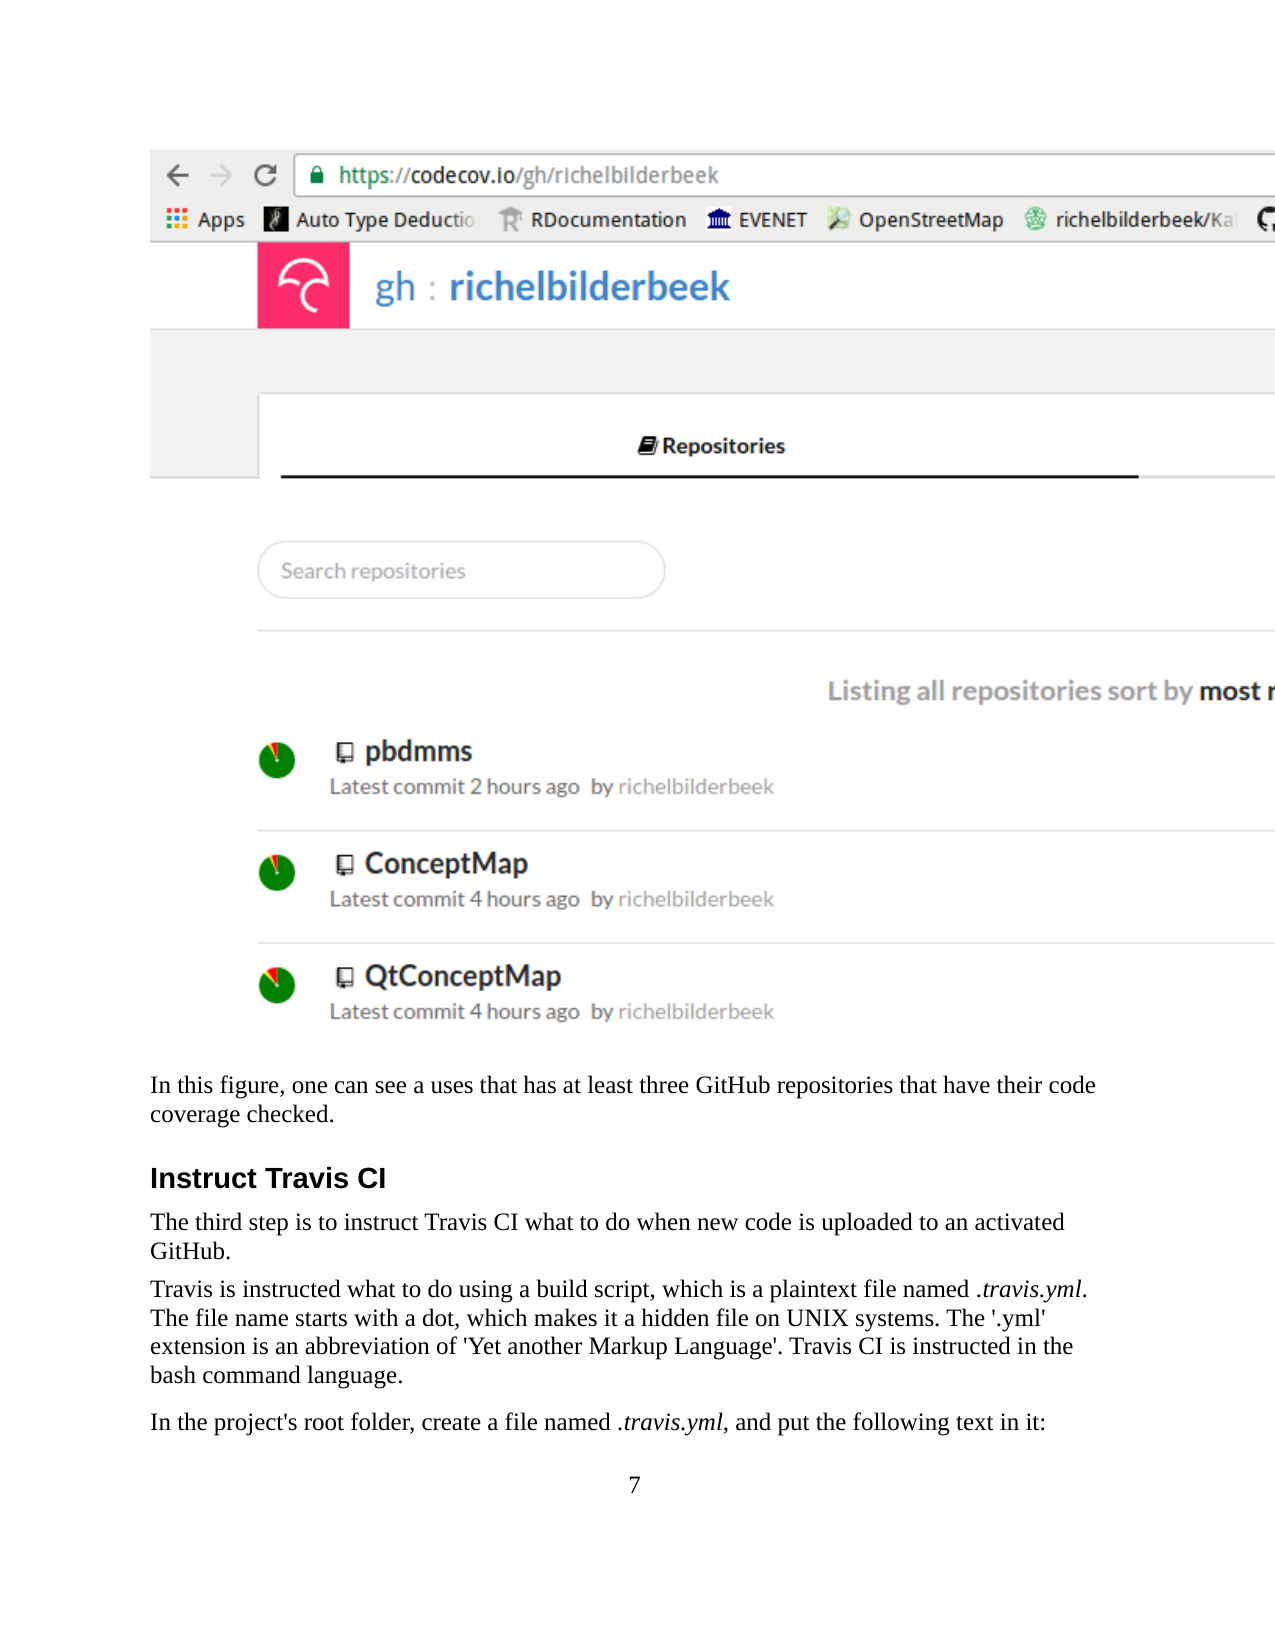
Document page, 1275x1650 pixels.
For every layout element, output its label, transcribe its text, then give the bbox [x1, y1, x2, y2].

text In this figure, one can see a uses that has at least three GitHub repositories that have their code coverage checked. [150, 1070, 1125, 1127]
text Travis is instructed what to do using a build script, which is a plaintext file named .travis.yml. The file name starts with a dot, which makes it a hidden file on UNIX systems. The '.yml' extension is an abbreviation of 'Yet another Markup Language'. Travis CI is instructed in the bash command language. [150, 1274, 1125, 1389]
text In the project's root folder, create a file named .travis.yml, and put the following text in it: [150, 1407, 1125, 1436]
picture [150, 150, 1275, 1052]
text The third step is to instruct Travis CI what to do when new code is uploaded to an activated GitHub. [150, 1207, 1125, 1265]
subtitle Instruct Travis CI [150, 1161, 1125, 1195]
